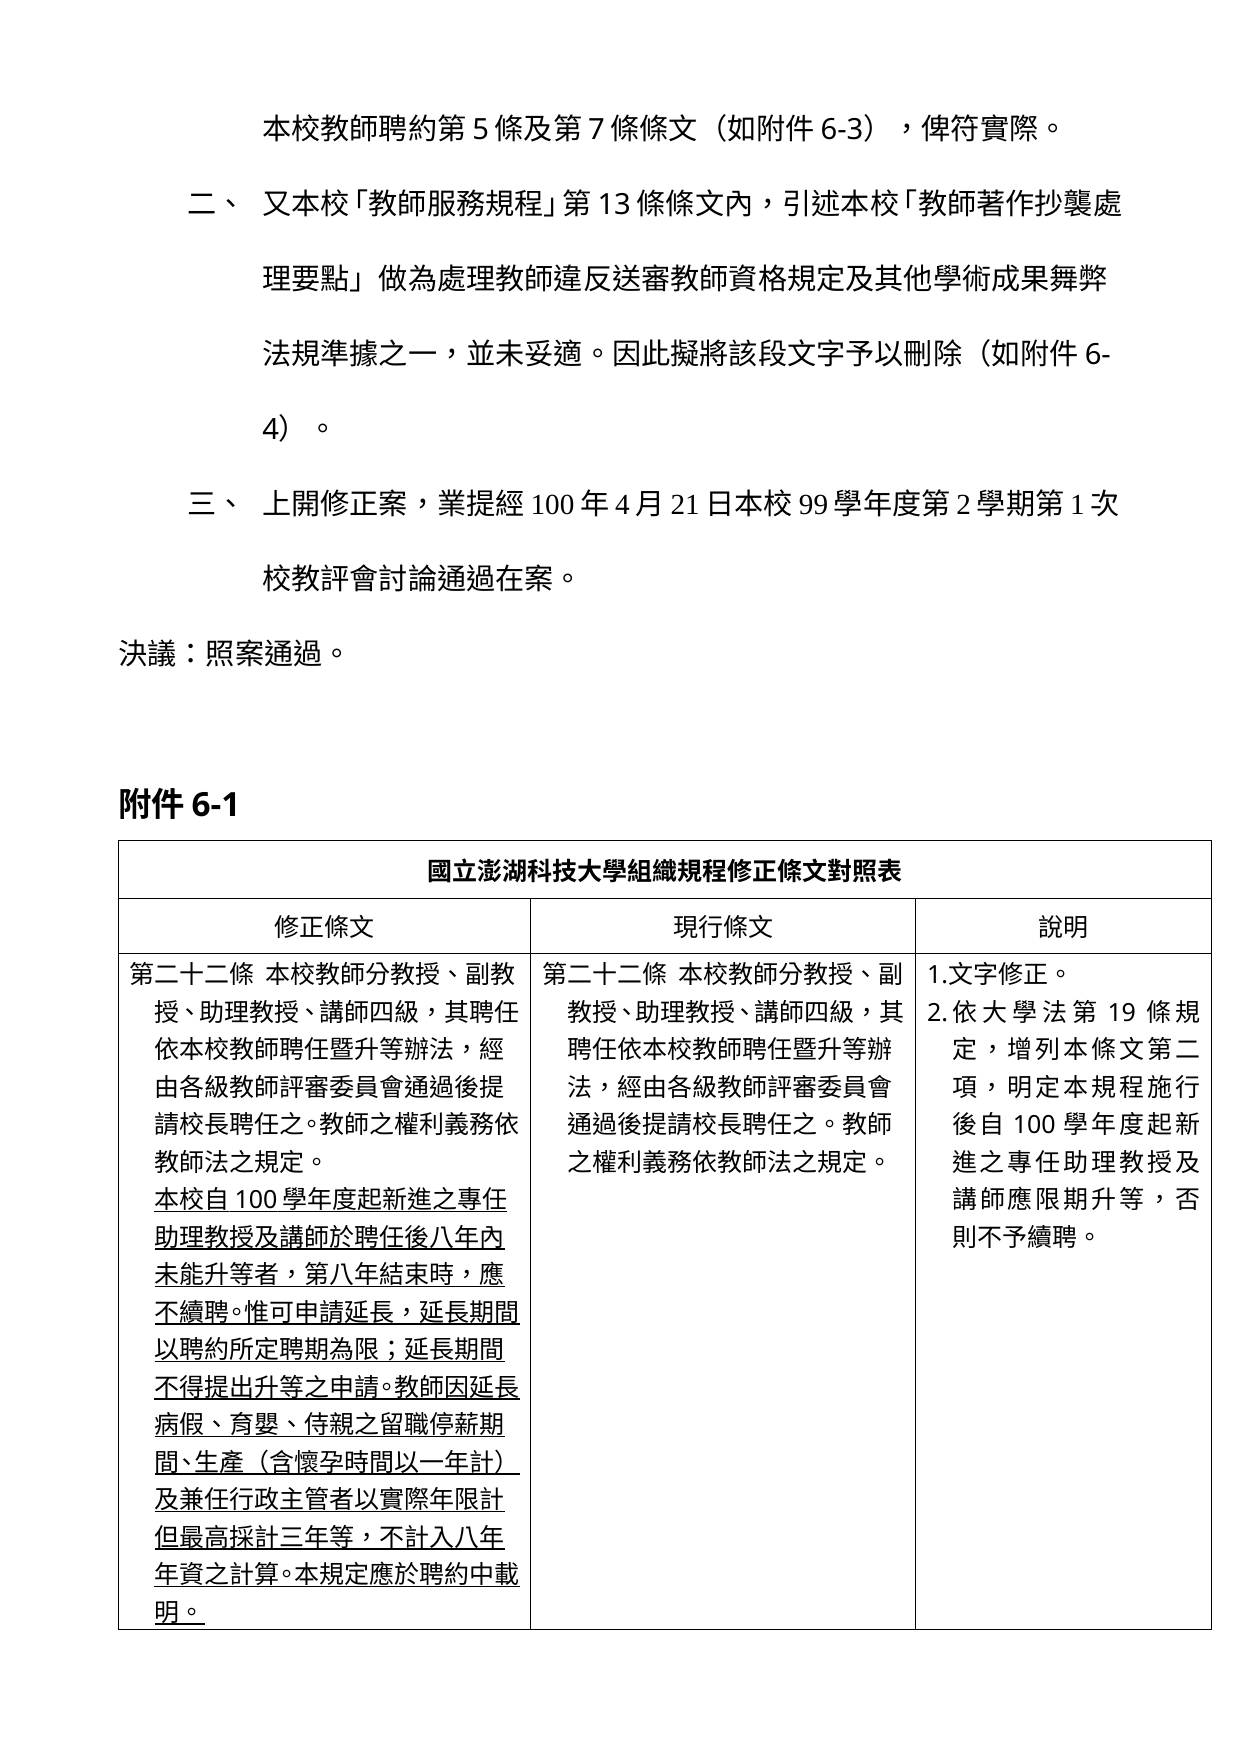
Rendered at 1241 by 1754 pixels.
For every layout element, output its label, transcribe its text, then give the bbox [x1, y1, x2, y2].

text 決議：照案通過。 [118, 614, 1122, 689]
table_header 國立澎湖科技大學組織規程修正條文對照表 [119, 841, 1211, 898]
table_cell 第二十二條 本校教師分教授、副教授、助理教授、講師四級，其聘任依本校教師聘任暨升等辦法，經由各級教師評審委員會通過後提請校長聘任之。教師之權利義務依教師法之規定。 [531, 954, 915, 1629]
list 本校教師聘約第5條及第7條條文（如附件6-3），俾符實際。 [174, 89, 1122, 164]
table_cell 1.文字修正。 2.依大學法第19條規定，增列本條文第二項，明定本規程施行後自100學年度起新進之專任助理教授及講師應限期升等，否則不予續聘。 [916, 954, 1211, 1629]
table_cell 現行條文 [531, 899, 915, 953]
table_cell 第二十二條 本校教師分教授、副教授、助理教授、講師四級，其聘任依本校教師聘任暨升等辦法，經由各級教師評審委員會通過後提請校長聘任之。教師之權利義務依教師法之規定。 本校自100學年度起新進之專任助理教授及講師於聘任後八年內未能升等者，第八年結束時，應不續聘。惟可申請延長，延長期間以聘約所定聘期為限；延長期間不得提出升等之申請。教師因延長病假、育嬰、侍親之留職停薪期間、生產（含懷孕時間以一年計）及兼任行政主管者以實際年限計但最高採計三年等，不計入八年年資之計算。本規定應於聘約中載明。 [119, 954, 530, 1629]
table_cell 說明 [916, 899, 1211, 953]
text 附件6-1 [118, 764, 1122, 839]
list 又本校「教師服務規程」第13條條文內，引述本校「教師著作抄襲處理要點」做為處理教師違反送審教師資格規定及其他學術成果舞弊法規準據之一，並未妥適。因此擬將該段文字予以刪除（如附件6-4）。 [187, 164, 1122, 464]
list 上開修正案，業提經100年4月21日本校99學年度第2學期第1次校教評會討論通過在案。 [187, 464, 1122, 614]
table_cell 修正條文 [119, 899, 530, 953]
